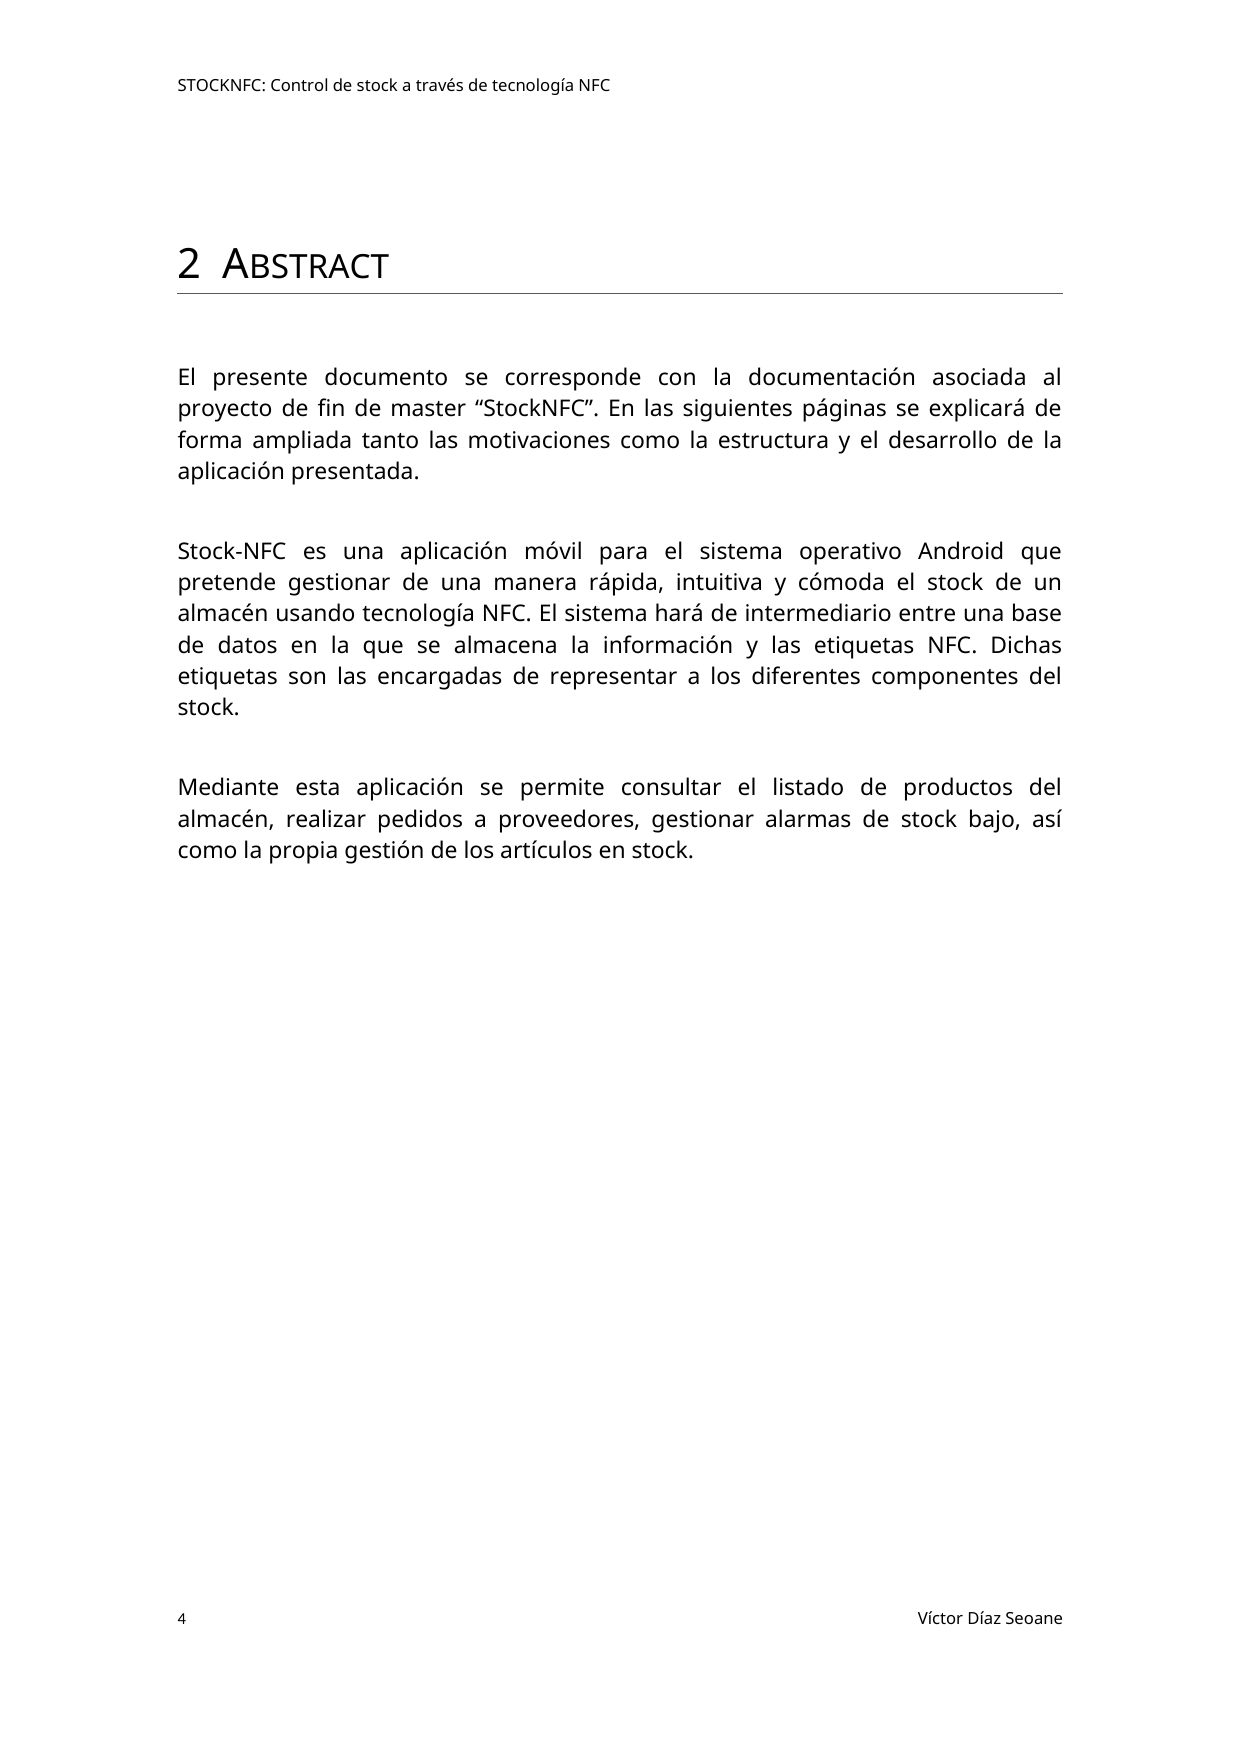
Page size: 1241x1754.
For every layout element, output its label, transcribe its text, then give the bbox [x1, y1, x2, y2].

text El presente documento se corresponde con la documentación asociada al proyecto de fin de master “StockNFC”. En las siguientes páginas se explicará de forma ampliada tanto las motivaciones como la estructura y el desarrollo de la aplicación presentada. [177, 361, 1063, 486]
subtitle Abstract [177, 234, 1063, 293]
text Stock-NFC es una aplicación móvil para el sistema operativo Android que pretende gestionar de una manera rápida, intuitiva y cómoda el stock de un almacén usando tecnología NFC. El sistema hará de intermediario entre una base de datos en la que se almacena la información y las etiquetas NFC. Dichas etiquetas son las encargadas de representar a los diferentes componentes del stock. [177, 535, 1063, 722]
text Mediante esta aplicación se permite consultar el listado de productos del almacén, realizar pedidos a proveedores, gestionar alarmas de stock bajo, así como la propia gestión de los artículos en stock. [177, 771, 1063, 865]
